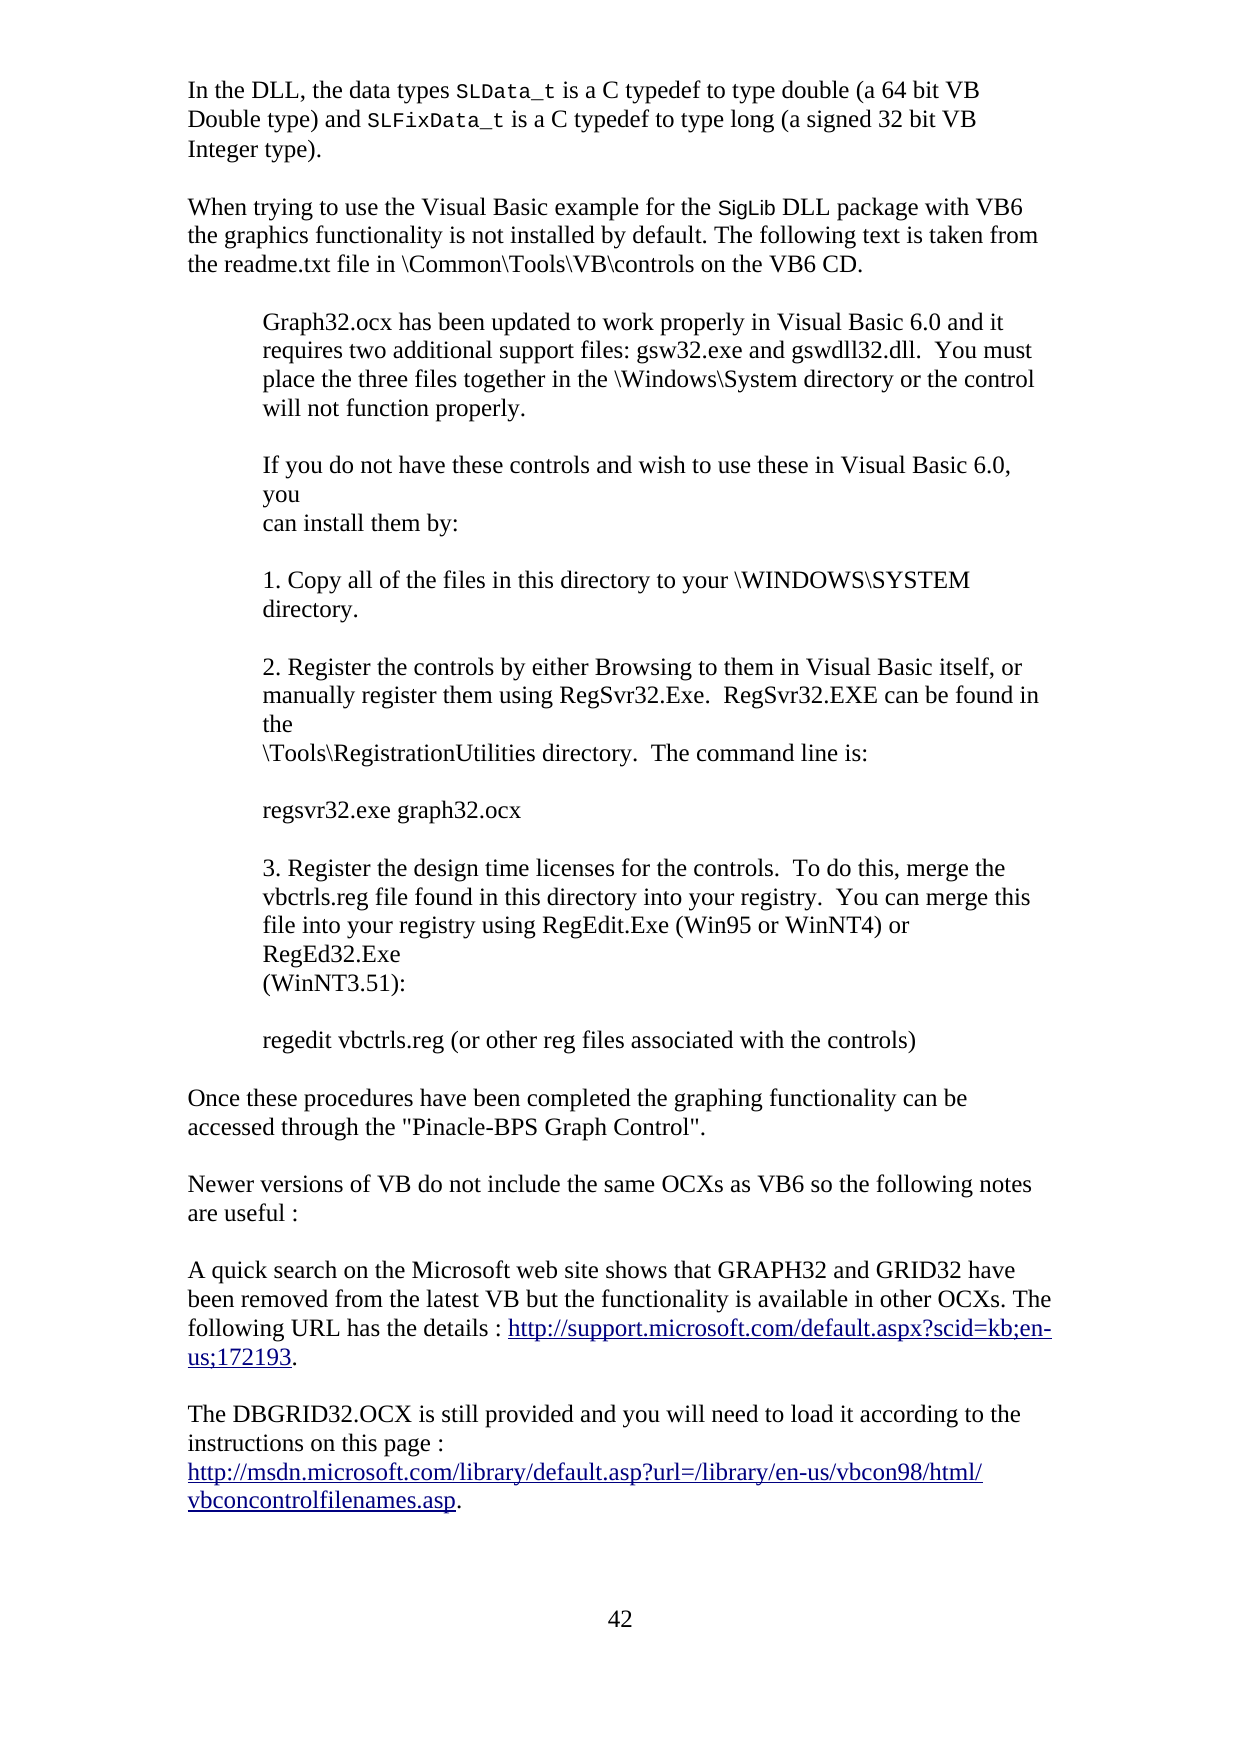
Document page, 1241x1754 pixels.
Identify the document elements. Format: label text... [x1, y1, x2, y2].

text Newer versions of VB do not include the same OCXs as VB6 so the following notes are useful : [187, 1169, 1053, 1227]
text If you do not have these controls and wish to use these in Visual Basic 6.0, you [262, 450, 1053, 508]
text Graph32.ocx has been updated to work properly in Visual Basic 6.0 and it [262, 307, 1053, 335]
text When trying to use the Visual Basic example for the SigLib DLL package with VB6 the graphics functionality is not installed by default. The following text is taken from the readme.txt file in \Common\Tools\VB\controls on the VB6 CD. [187, 192, 1053, 278]
text A quick search on the Microsoft web site shows that GRAPH32 and GRID32 have been removed from the latest VB but the functionality is available in other OCXs. The following URL has the details : http://support.microsoft.com/default.aspx?scid=kb;en-us;172193. [187, 1255, 1053, 1370]
text vbctrls.reg file found in this directory into your registry. You can merge this [262, 882, 1053, 910]
text 1. Copy all of the files in this directory to your \WINDOWS\SYSTEM directory. [262, 565, 1053, 623]
text regsvr32.exe graph32.ocx [262, 795, 1053, 824]
text place the three files together in the \Windows\System directory or the control [262, 364, 1053, 393]
text \Tools\RegistrationUtilities directory. The command line is: [262, 738, 1053, 767]
text The DBGRID32.OCX is still provided and you will need to load it according to the instructions on this page : http://msdn.microsoft.com/library/default.asp?url=/library/en-us/vbcon98/html/vbconcontrolfilenames.asp. [187, 1399, 1053, 1514]
text 2. Register the controls by either Browsing to them in Visual Basic itself, or [262, 652, 1053, 680]
text 3. Register the design time licenses for the controls. To do this, merge the [262, 853, 1053, 882]
text file into your registry using RegEdit.Exe (Win95 or WinNT4) or RegEd32.Exe [262, 910, 1053, 968]
text In the DLL, the data types SLData_t is a C typedef to type double (a 64 bit VB Double type) and SLFixData_t is a C typedef to type long (a signed 32 bit VB Integer type). [187, 75, 1053, 163]
text can install them by: [262, 508, 1053, 537]
text Once these procedures have been completed the graphing functionality can be accessed through the "Pinacle-BPS Graph Control". [187, 1083, 1053, 1140]
text regedit vbctrls.reg (or other reg files associated with the controls) [262, 1025, 1053, 1054]
text requires two additional support files: gsw32.exe and gswdll32.dll. You must [262, 335, 1053, 364]
text (WinNT3.51): [262, 968, 1053, 997]
text manually register them using RegSvr32.Exe. RegSvr32.EXE can be found in the [262, 680, 1053, 738]
text will not function properly. [262, 393, 1053, 422]
